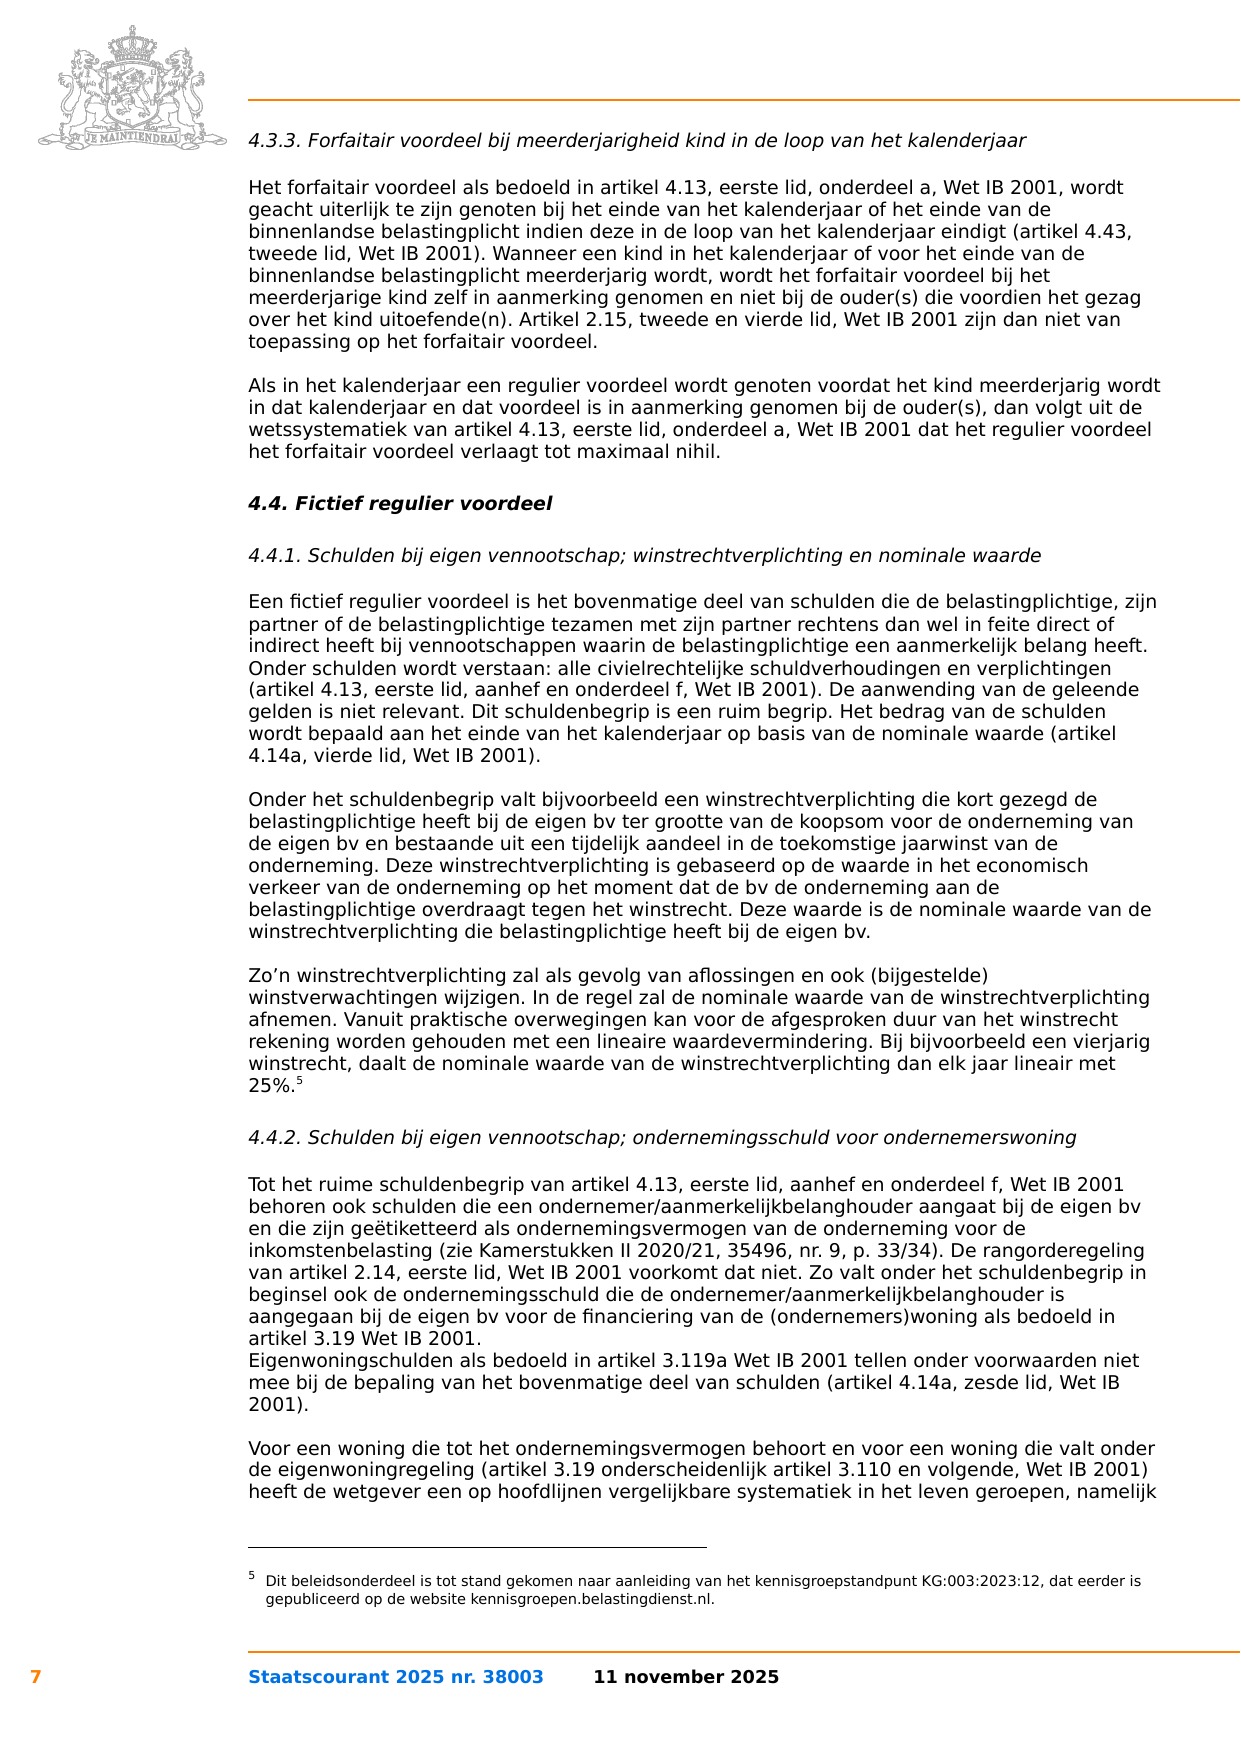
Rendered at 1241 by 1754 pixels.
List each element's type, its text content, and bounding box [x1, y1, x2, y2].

text Tot het ruime schuldenbegrip van artikel 4.13, eerste lid, aanhef en onderdeel f, Wet IB 2001 behoren ook schulden die een ondernemer/aanmerkelijkbelanghouder aangaat bij de eigen bv en die zijn geëtiketteerd als ondernemingsvermogen van de onderneming voor de inkomstenbelasting (zie Kamerstukken II 2020/21, 35496, nr. 9, p. 33/34). De rangorderegeling van artikel 2.14, eerste lid, Wet IB 2001 voorkomt dat niet. Zo valt onder het schuldenbegrip in beginsel ook de ondernemingsschuld die de ondernemer/aanmerkelijkbelanghouder is aangegaan bij de eigen bv voor de financiering van de (ondernemers)woning als bedoeld in artikel 3.19 Wet IB 2001. [248, 1174, 1163, 1349]
text Een fictief regulier voordeel is het bovenmatige deel van schulden die de belastingplichtige, zijn partner of de belastingplichtige tezamen met zijn partner rechtens dan wel in feite direct of indirect heeft bij vennootschappen waarin de belastingplichtige een aanmerkelijk belang heeft. Onder schulden wordt verstaan: alle civielrechtelijke schuldverhoudingen en verplichtingen (artikel 4.13, eerste lid, aanhef en onderdeel f, Wet IB 2001). De aanwending van de geleende gelden is niet relevant. Dit schuldenbegrip is een ruim begrip. Het bedrag van de schulden wordt bepaald aan het einde van het kalenderjaar op basis van de nominale waarde (artikel 4.14a, vierde lid, Wet IB 2001). [248, 591, 1163, 767]
text Eigenwoningschulden als bedoeld in artikel 3.119a Wet IB 2001 tellen onder voorwaarden niet mee bij de bepaling van het bovenmatige deel van schulden (artikel 4.14a, zesde lid, Wet IB 2001). [248, 1349, 1163, 1416]
text Het forfaitair voordeel als bedoeld in artikel 4.13, eerste lid, onderdeel a, Wet IB 2001, wordt geacht uiterlijk te zijn genoten bij het einde van het kalenderjaar of het einde van de binnenlandse belastingplicht indien deze in de loop van het kalenderjaar eindigt (artikel 4.43, tweede lid, Wet IB 2001). Wanneer een kind in het kalenderjaar of voor het einde van de binnenlandse belastingplicht meerderjarig wordt, wordt het forfaitair voordeel bij het meerderjarige kind zelf in aanmerking genomen en niet bij de ouder(s) die voordien het gezag over het kind uitoefende(n). Artikel 2.15, tweede en vierde lid, Wet IB 2001 zijn dan niet van toepassing op het forfaitair voordeel. [248, 177, 1163, 353]
text Onder het schuldenbegrip valt bijvoorbeeld een winstrechtverplichting die kort gezegd de belastingplichtige heeft bij de eigen bv ter grootte van de koopsom voor de onderneming van de eigen bv en bestaande uit een tijdelijk aandeel in de toekomstige jaarwinst van de onderneming. Deze winstrechtverplichting is gebaseerd op de waarde in het economisch verkeer van de onderneming op het moment dat de bv de onderneming aan de belastingplichtige overdraagt tegen het winstrecht. Deze waarde is de nominale waarde van de winstrechtverplichting die belastingplichtige heeft bij de eigen bv. [248, 789, 1163, 943]
subtitle 4.4. Fictief regulier voordeel [248, 492, 1163, 514]
text Zo’n winstrechtverplichting zal als gevolg van aflossingen en ook (bijgestelde) winstverwachtingen wijzigen. In de regel zal de nominale waarde van de winstrechtverplichting afnemen. Vanuit praktische overwegingen kan voor de afgesproken duur van het winstrecht rekening worden gehouden met een lineaire waardevermindering. Bij bijvoorbeeld een vierjarig winstrecht, daalt de nominale waarde van de winstrechtverplichting dan elk jaar lineair met 25%. [248, 965, 1163, 1097]
text Dit beleidsonderdeel is tot stand gekomen naar aanleiding van het kennisgroepstandpunt KG:003:2023:12, dat eerder is gepubliceerd op de website kennisgroepen.belastingdienst.nl. [248, 1569, 1163, 1608]
picture [38, 25, 227, 150]
text Als in het kalenderjaar een regulier voordeel wordt genoten voordat het kind meerderjarig wordt in dat kalenderjaar en dat voordeel is in aanmerking genomen bij de ouder(s), dan volgt uit de wetssystematiek van artikel 4.13, eerste lid, onderdeel a, Wet IB 2001 dat het regulier voordeel het forfaitair voordeel verlaagt tot maximaal nihil. [248, 374, 1163, 462]
subtitle 4.3.3. Forfaitair voordeel bij meerderjarigheid kind in de loop van het kalenderjaar [248, 130, 1163, 152]
subtitle 4.4.1. Schulden bij eigen vennootschap; winstrechtverplichting en nominale waarde [248, 544, 1163, 566]
text Voor een woning die tot het ondernemingsvermogen behoort en voor een woning die valt onder de eigenwoningregeling (artikel 3.19 onderscheidenlijk artikel 3.110 en volgende, Wet IB 2001) heeft de wetgever een op hoofdlijnen vergelijkbare systematiek in het leven geroepen, namelijk [248, 1437, 1163, 1503]
subtitle 4.4.2. Schulden bij eigen vennootschap; ondernemingsschuld voor ondernemerswoning [248, 1127, 1163, 1149]
